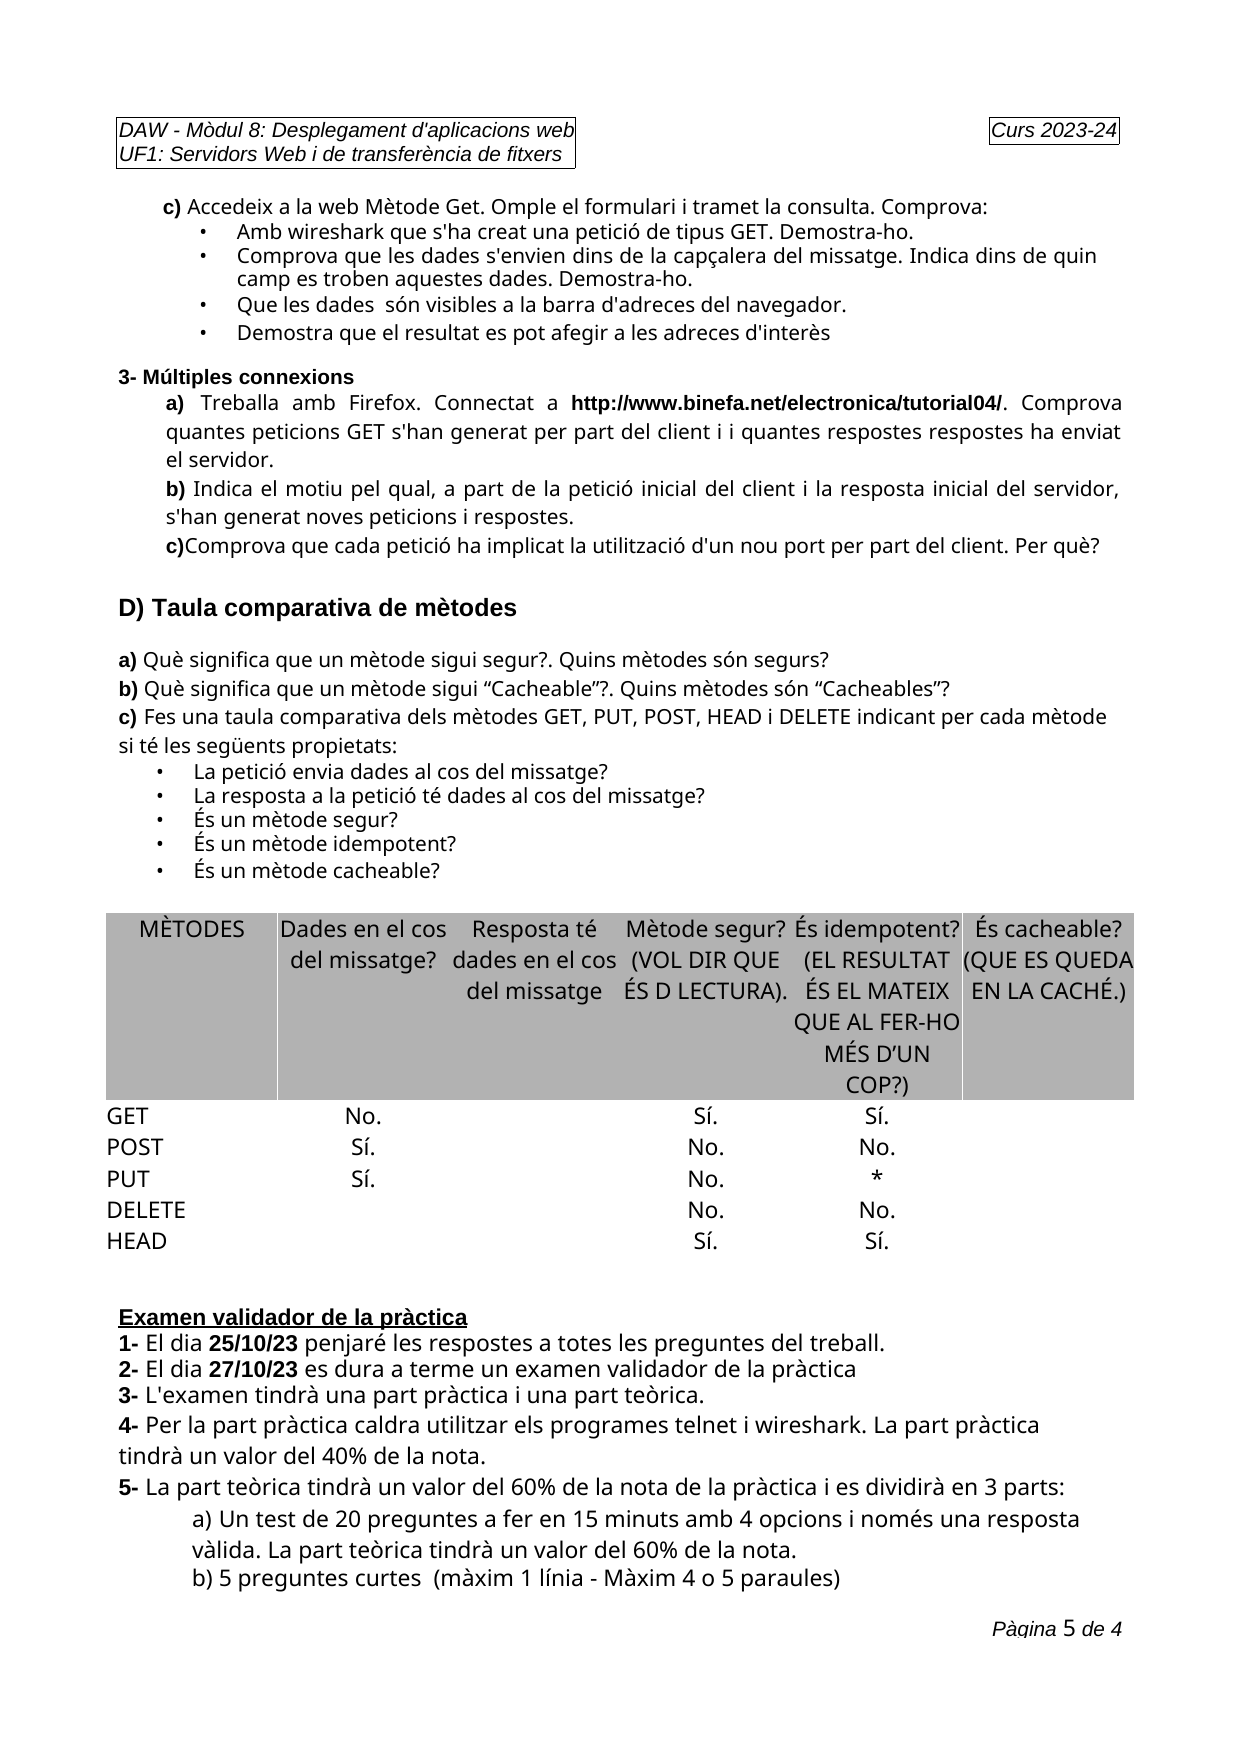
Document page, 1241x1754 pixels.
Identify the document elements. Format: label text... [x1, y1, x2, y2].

table_cell [449, 1194, 620, 1225]
list Comprova que les dades s'envien dins de la capçalera del missatge. Indica dins de quin camp es troben aquestes dades. Demostra-ho. [199, 245, 1120, 292]
table_cell [963, 1225, 1134, 1256]
list L'examen tindrà una part pràctica i una part teòrica. [118, 1383, 1122, 1409]
list És un mètode cacheable? [156, 856, 1134, 884]
list El dia 25/10/23 penjaré les respostes a totes les preguntes del treball. [118, 1330, 1122, 1356]
list Demostra que el resultat es pot afegir a les adreces d'interès [199, 317, 1134, 346]
table_cell Sí. [620, 1100, 791, 1131]
list És un mètode segur? [156, 808, 1134, 832]
table_cell HEAD [106, 1225, 277, 1256]
table_cell * [791, 1163, 962, 1194]
table_header Resposta té dades en el cos del missatge [449, 913, 620, 1100]
table_cell Sí. [620, 1225, 791, 1256]
table_cell No. [791, 1131, 962, 1162]
list Indica el motiu pel qual, a part de la petició inicial del client i la resposta inicial del servidor, s'han generat noves peticions i respostes. [166, 474, 1121, 531]
table_cell [278, 1194, 449, 1225]
table_cell [449, 1225, 620, 1256]
list Treballa amb Firefox. Connectat a http://www.binefa.net/electronica/tutorial04/. Comprova quantes peticions GET s'han generat per part del client i i quantes respostes respostes ha enviat el servidor. [166, 388, 1122, 474]
list La petició envia dades al cos del missatge? [156, 759, 1134, 784]
table_header MÈTODES [106, 913, 277, 1100]
list Accedeix a la web Mètode Get. Omple el formulari i tramet la consulta. Comprova: [163, 196, 1134, 218]
list Fes una taula comparativa dels mètodes GET, PUT, POST, HEAD i DELETE indicant per cada mètode si té les següents propietats: [118, 702, 1121, 759]
table_cell Sí. [791, 1100, 962, 1131]
list Un test de 20 preguntes a fer en 15 minuts amb 4 opcions i només una resposta vàlida. La part teòrica tindrà un valor del 60% de la nota. [192, 1503, 1106, 1565]
subtitle Múltiples connexions [118, 364, 1134, 388]
table_cell No. [620, 1194, 791, 1225]
table_header Mètode segur? (VOL DIR QUE ÉS D LECTURA). [620, 913, 791, 1100]
table_cell No. [620, 1163, 791, 1194]
table_cell PUT [106, 1163, 277, 1194]
table_cell No. [791, 1194, 962, 1225]
table_header És cacheable? (QUE ES QUEDA EN LA CACHÉ.) [963, 913, 1134, 1100]
list Que les dades són visibles a la barra d'adreces del navegador. [199, 292, 1134, 317]
table_cell [449, 1163, 620, 1194]
list El dia 27/10/23 es dura a terme un examen validador de la pràctica [118, 1356, 1122, 1382]
table_cell Sí. [278, 1131, 449, 1162]
table_cell [963, 1194, 1134, 1225]
table_cell [963, 1163, 1134, 1194]
list 5 preguntes curtes (màxim 1 línia - Màxim 4 o 5 paraules) [192, 1565, 1122, 1591]
list La part teòrica tindrà un valor del 60% de la nota de la pràctica i es dividirà en 3 parts: [118, 1471, 1122, 1503]
table_cell [963, 1100, 1134, 1131]
table_cell No. [620, 1131, 791, 1162]
table_cell GET [106, 1100, 277, 1131]
table_cell Sí. [791, 1225, 962, 1256]
table_cell Sí. [278, 1163, 449, 1194]
table_cell [449, 1100, 620, 1131]
list Comprova que cada petició ha implicat la utilització d'un nou port per part del client. Per què? [166, 531, 1134, 559]
table_cell [449, 1131, 620, 1162]
subtitle Taula comparativa de mètodes [118, 593, 1134, 622]
list Què significa que un mètode sigui “Cacheable”?. Quins mètodes són “Cacheables”? [118, 674, 1134, 702]
list Què significa que un mètode sigui segur?. Quins mètodes són segurs? [118, 646, 1134, 674]
table_cell [963, 1131, 1134, 1162]
table_header Dades en el cos del missatge? [278, 913, 449, 1100]
text Examen validador de la pràctica [118, 1303, 1122, 1330]
list Per la part pràctica caldra utilitzar els programes telnet i wireshark. La part pràctica tindrà un valor del 40% de la nota. [118, 1409, 1081, 1471]
list És un mètode idempotent? [156, 832, 1134, 856]
list La resposta a la petició té dades al cos del missatge? [156, 784, 1134, 808]
table_cell No. [278, 1100, 449, 1131]
table_header És idempotent? (EL RESULTAT ÉS EL MATEIX QUE AL FER-HO MÉS D’UN COP?) [791, 913, 962, 1100]
table_cell [278, 1225, 449, 1256]
table_cell POST [106, 1131, 277, 1162]
list Amb wireshark que s'ha creat una petició de tipus GET. Demostra-ho. [199, 218, 1134, 245]
table_cell DELETE [106, 1194, 277, 1225]
